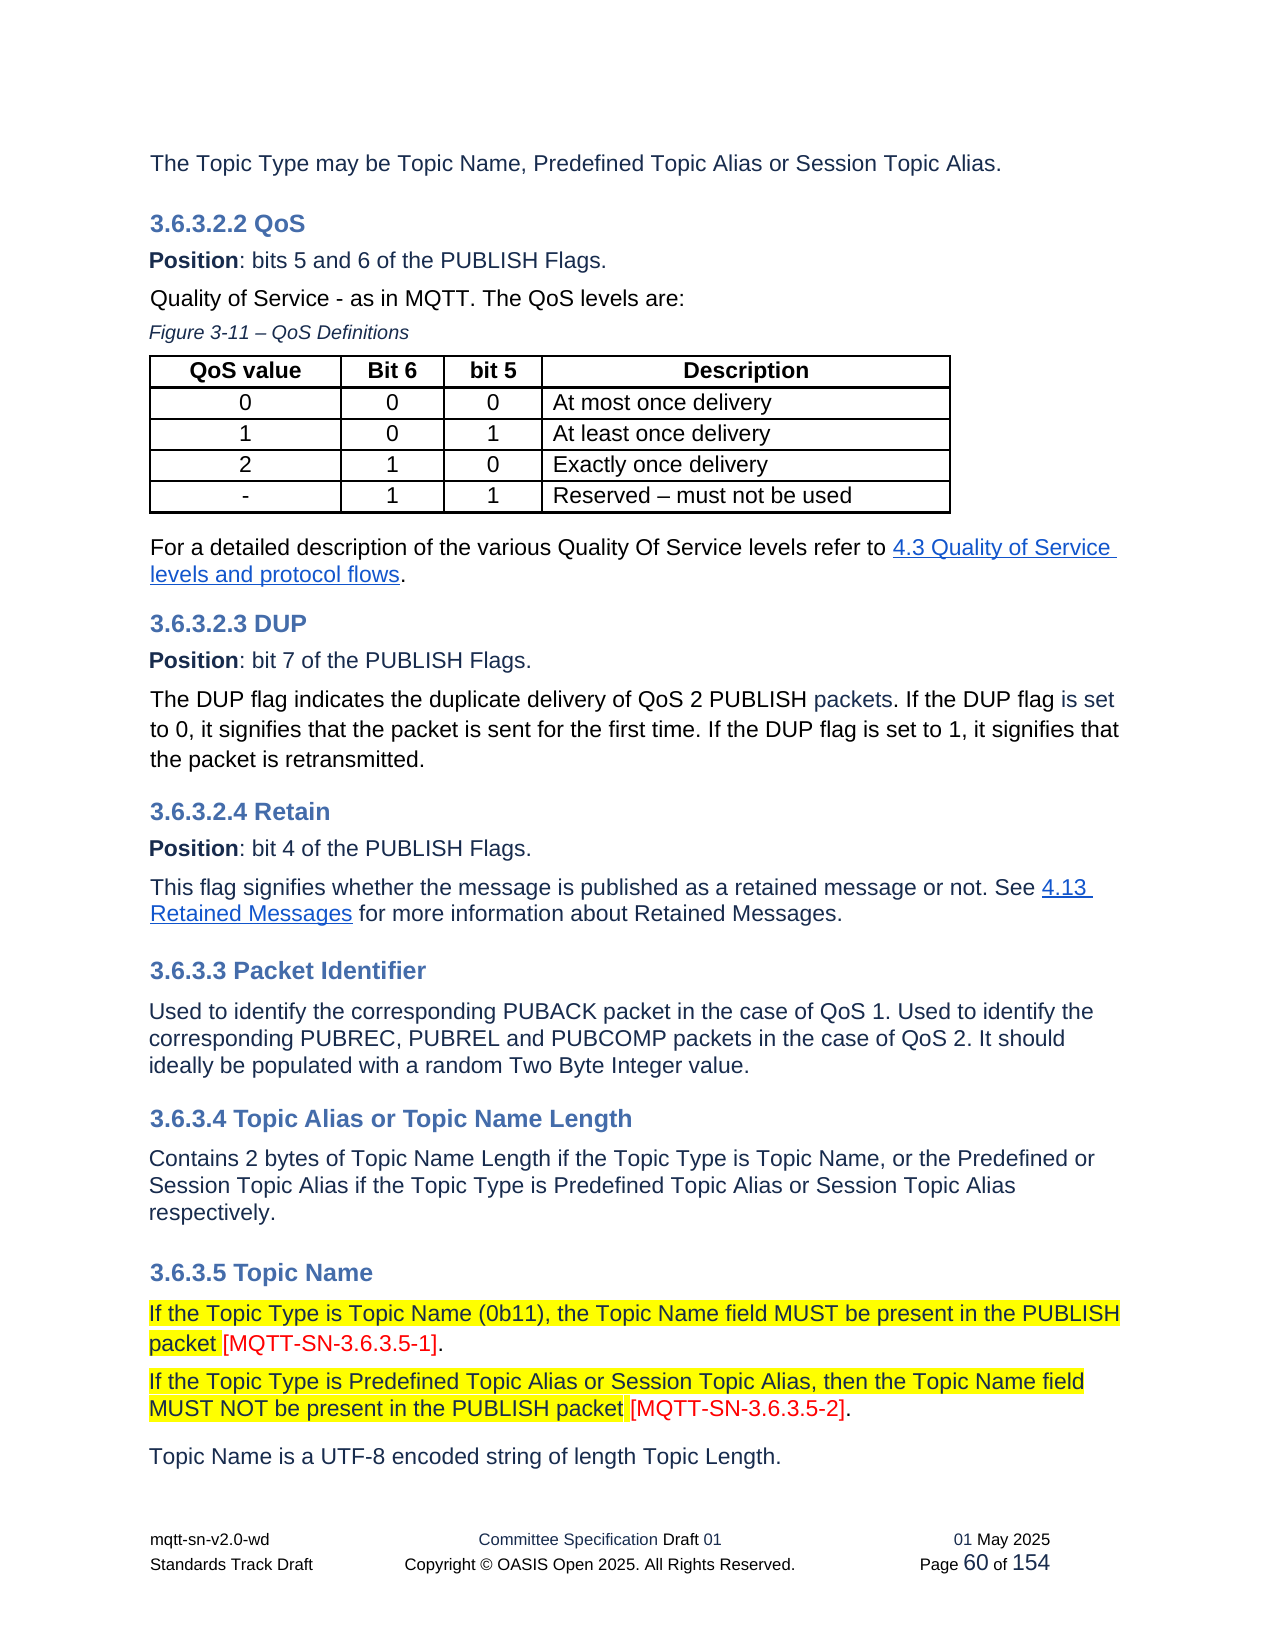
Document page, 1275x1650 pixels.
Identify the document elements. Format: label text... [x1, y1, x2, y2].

text The DUP flag indicates the duplicate delivery of QoS 2 PUBLISH packets. If the DUP flag is set to 0, it signifies that the packet is sent for the first time. If the DUP flag is set to 1, it signifies that the packet is retransmitted. [150, 686, 1124, 773]
subtitle 3.6.3.4 Topic Alias or Topic Name Length [150, 1104, 1124, 1133]
subtitle 3.6.3.2.2 QoS [150, 209, 1124, 238]
table_cell 0 [445, 389, 541, 418]
table_cell 0 [151, 389, 340, 418]
table_header QoS value [151, 357, 340, 386]
table_cell At least once delivery [543, 420, 949, 449]
text Position: bit 4 of the PUBLISH Flags. [148, 835, 1124, 861]
table_cell Reserved – must not be used [543, 482, 949, 511]
subtitle 3.6.3.2.3 DUP [150, 609, 1124, 638]
text Position: bits 5 and 6 of the PUBLISH Flags. [148, 247, 1124, 273]
table_header bit 5 [445, 357, 541, 386]
subtitle 3.6.3.2.4 Retain [150, 797, 1124, 826]
text Figure 3-11 – QoS Definitions [148, 321, 1124, 343]
table_cell 1 [445, 482, 541, 511]
text If the Topic Type is Predefined Topic Alias or Session Topic Alias, then the Topic Name field MUST NOT be present in the PUBLISH packet [MQTT-SN-3.6.3.5-2]. [148, 1368, 1124, 1422]
table_cell 0 [342, 389, 443, 418]
table_cell 1 [445, 420, 541, 449]
text If the Topic Type is Topic Name (0b11), the Topic Name field MUST be present in the PUBLISH packet [MQTT-SN-3.6.3.5-1]. [148, 1299, 1124, 1356]
text Used to identify the corresponding PUBACK packet in the case of QoS 1. Used to identify the corresponding PUBREC, PUBREL and PUBCOMP packets in the case of QoS 2. It should ideally be populated with a random Two Byte Integer value. [148, 998, 1124, 1078]
table_cell At most once delivery [543, 389, 949, 418]
text The Topic Type may be Topic Name, Predefined Topic Alias or Session Topic Alias. [150, 150, 1124, 176]
text Topic Name is a UTF-8 encoded string of length Topic Length. [148, 1443, 1124, 1469]
table_header Bit 6 [342, 357, 443, 386]
table_cell 0 [342, 420, 443, 449]
text Position: bit 7 of the PUBLISH Flags. [148, 647, 1124, 674]
table_cell 0 [445, 451, 541, 480]
table_header Description [543, 357, 949, 386]
text Quality of Service - as in MQTT. The QoS levels are: [150, 285, 1124, 312]
text Contains 2 bytes of Topic Name Length if the Topic Type is Topic Name, or the Predefined or Session Topic Alias if the Topic Type is Predefined Topic Alias or Session Topic Alias respectively. [148, 1145, 1124, 1226]
table_cell 2 [151, 451, 340, 480]
table_cell Exactly once delivery [543, 451, 949, 480]
text This flag signifies whether the message is published as a retained message or not. See 4.13 Retained Messages for more information about Retained Messages. [150, 873, 1124, 927]
subtitle 3.6.3.5 Topic Name [150, 1258, 1124, 1287]
table_cell 1 [342, 482, 443, 511]
table_cell 1 [342, 451, 443, 480]
table_cell - [151, 482, 340, 511]
subtitle 3.6.3.3 Packet Identifier [150, 956, 1124, 985]
text For a detailed description of the various Quality Of Service levels refer to 4.3 Quality of Service levels and protocol flows. [150, 534, 1124, 588]
table_cell 1 [151, 420, 340, 449]
